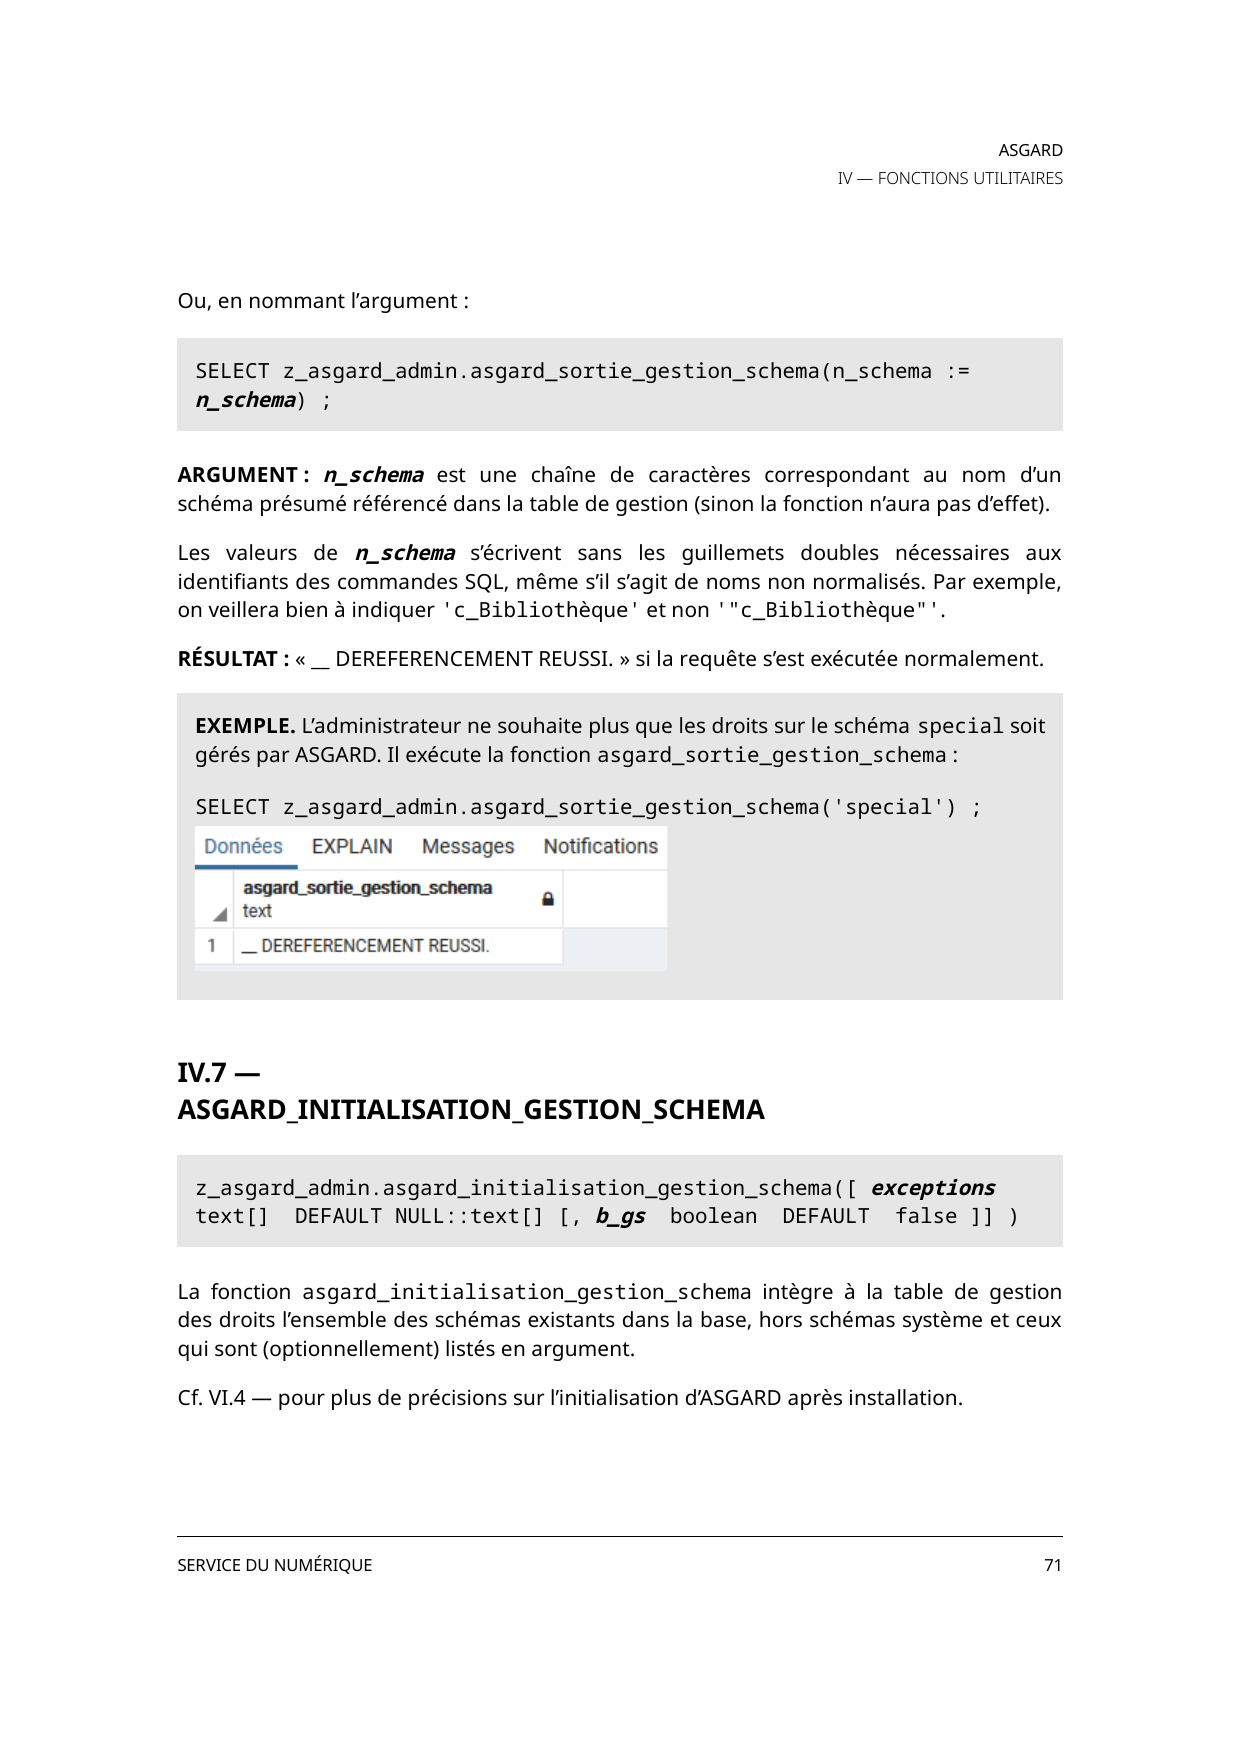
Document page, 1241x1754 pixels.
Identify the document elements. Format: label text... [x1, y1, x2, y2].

subtitle asgard_initialisation_gestion_schema [177, 1048, 1063, 1131]
text Exemple. L’administrateur ne souhaite plus que les droits sur le schéma special soit gérés par ASGARD. Il exécute la fonction asgard_sortie_gestion_schema : [177, 693, 1063, 768]
picture [194, 826, 668, 971]
text SELECT z_asgard_admin.asgard_sortie_gestion_schema(n_schema := n_schema) ; [177, 338, 1063, 431]
text Cf. VI.4 pour plus de précisions sur l’initialisation d’ASGARD après installation. [177, 1383, 1063, 1411]
text Résultat : « __ DEREFERENCEMENT REUSSI. » si la requête s’est exécutée normalement. [177, 644, 1063, 673]
text z_asgard_admin.asgard_initialisation_gestion_schema([ exceptions text[] DEFAULT NULL::text[] [, b_gs boolean DEFAULT false ]] ) [177, 1155, 1063, 1247]
text Ou, en nommant l’argument : [177, 286, 1063, 315]
text SELECT z_asgard_admin.asgard_sortie_gestion_schema('special') ; [177, 774, 1063, 820]
text Argument : n_schema est une chaîne de caractères correspondant au nom d’un schéma présumé référencé dans la table de gestion (sinon la fonction n’aura pas d’effet). [177, 460, 1063, 517]
text Les valeurs de n_schema s’écrivent sans les guillemets doubles nécessaires aux identifiants des commandes SQL, même s’il s’agit de noms non normalisés. Par exemple, on veillera bien à indiquer 'c_Bibliothèque' et non '"c_Bibliothèque"'. [177, 538, 1063, 624]
text La fonction asgard_initialisation_gestion_schema intègre à la table de gestion des droits l’ensemble des schémas existants dans la base, hors schémas système et ceux qui sont (optionnellement) listés en argument. [177, 1277, 1063, 1362]
